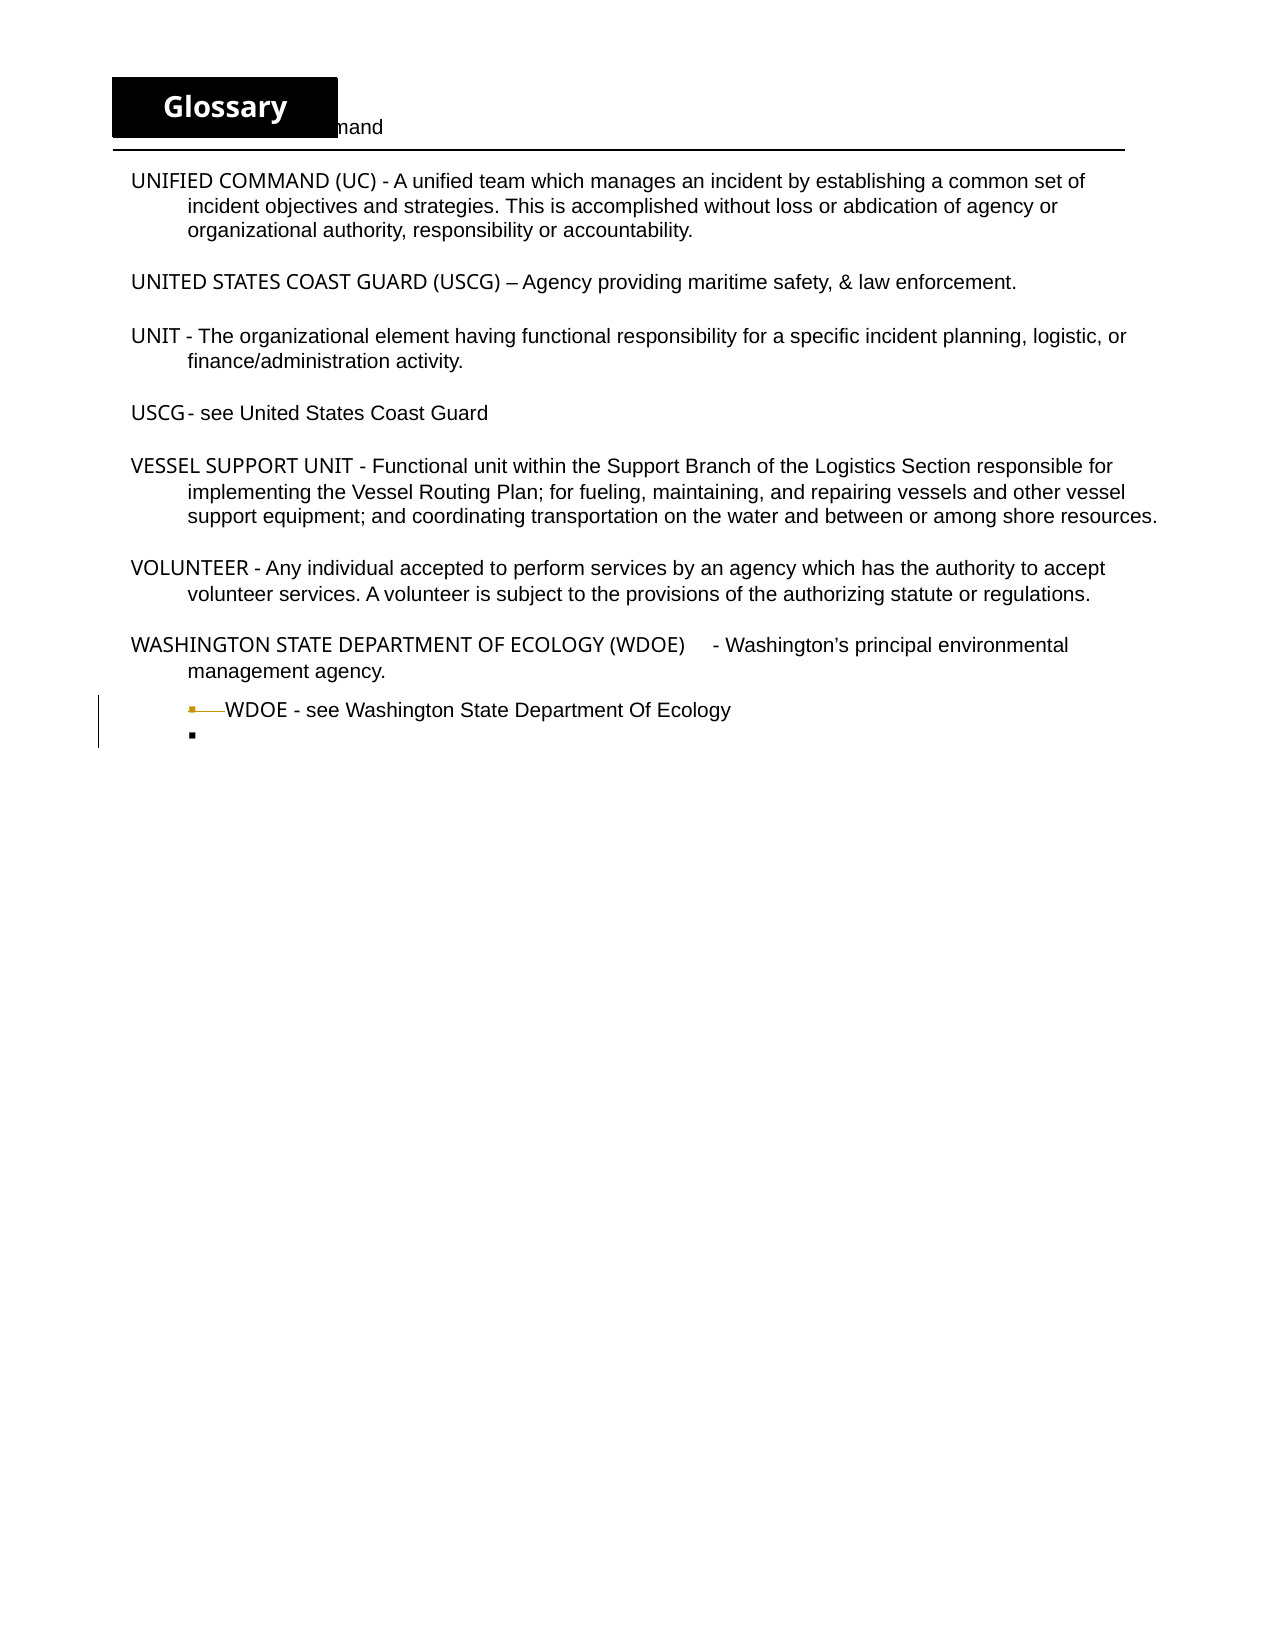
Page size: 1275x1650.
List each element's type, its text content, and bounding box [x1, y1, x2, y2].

text UNIT - The organizational element having functional responsibility for a specific incident planning, logistic, or finance/administration activity. [131, 321, 1162, 373]
text VOLUNTEER - Any individual accepted to perform services by an agency which has the authority to accept volunteer services. A volunteer is subject to the provisions of the authorizing statute or regulations. [131, 553, 1162, 605]
text USCG - see United States Coast Guard [131, 398, 1162, 427]
text UNIFIED COMMAND (UC) - A unified team which manages an incident by establishing a common set of incident objectives and strategies. This is accomplished without loss or abdication of agency or organizational authority, responsibility or accountability. [131, 166, 1162, 242]
list WDOE - see Washington State Department Of Ecology [187, 695, 1162, 724]
text UNITED STATES COAST GUARD (USCG) – Agency providing maritime safety, & law enforcement. [131, 267, 1162, 296]
text WASHINGTON STATE DEPARTMENT OF ECOLOGY (WDOE) - Washington’s principal environmental management agency. [131, 630, 1162, 683]
text UC - see Unified Command [131, 112, 1162, 141]
text VESSEL SUPPORT UNIT - Functional unit within the Support Branch of the Logistics Section responsible for implementing the Vessel Routing Plan; for fueling, maintaining, and repairing vessels and other vessel support equipment; and coordinating transportation on the water and between or among shore resources. [131, 452, 1162, 528]
